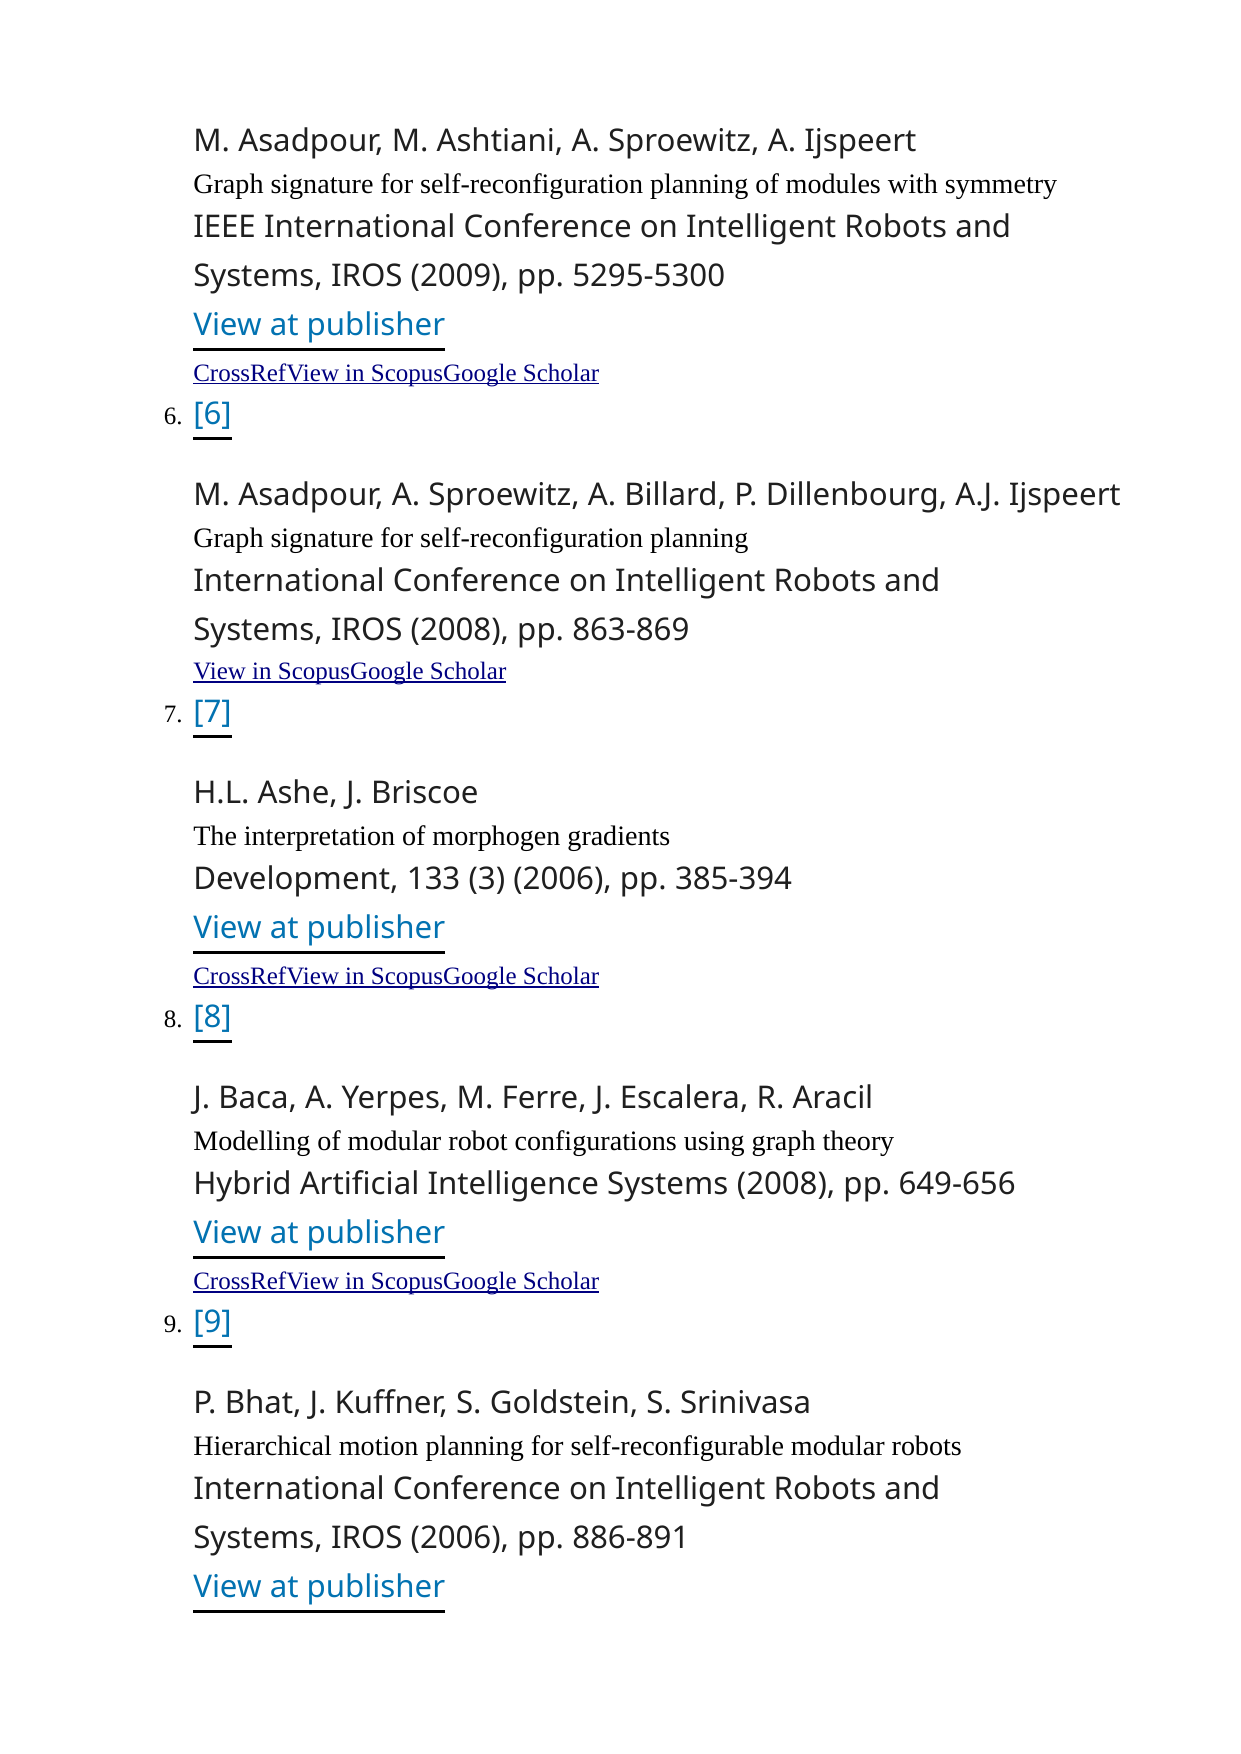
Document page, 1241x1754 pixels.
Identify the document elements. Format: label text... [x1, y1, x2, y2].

list CrossRefView in ScopusGoogle Scholar [193, 358, 1084, 387]
list CrossRefView in ScopusGoogle Scholar [193, 1266, 1084, 1295]
list [9] [193, 1299, 1122, 1348]
list View at publisher [193, 302, 1084, 351]
list View at publisher [193, 1210, 1084, 1259]
list The interpretation of morphogen gradients [193, 819, 1122, 851]
list View in ScopusGoogle Scholar [193, 656, 1084, 685]
list P. Bhat, J. Kuffner, S. Goldstein, S. Srinivasa [193, 1380, 1122, 1423]
list International Conference on Intelligent Robots and Systems, IROS (2008), pp. 863-869 [193, 558, 1122, 650]
list Graph signature for self-reconfiguration planning of modules with symmetry [193, 167, 1122, 199]
list H.L. Ashe, J. Briscoe [193, 770, 1122, 813]
list Development, 133 (3) (2006), pp. 385-394 [193, 856, 1122, 899]
list IEEE International Conference on Intelligent Robots and Systems, IROS (2009), pp. 5295-5300 [193, 204, 1122, 296]
list [6] [193, 391, 1122, 440]
list [7] [193, 689, 1122, 738]
list Hybrid Artificial Intelligence Systems (2008), pp. 649-656 [193, 1161, 1122, 1204]
list View at publisher [193, 905, 1084, 954]
list [8] [193, 994, 1122, 1043]
list Graph signature for self-reconfiguration planning [193, 521, 1122, 553]
list M. Asadpour, A. Sproewitz, A. Billard, P. Dillenbourg, A.J. Ijspeert [193, 472, 1122, 515]
list International Conference on Intelligent Robots and Systems, IROS (2006), pp. 886-891 [193, 1466, 1122, 1558]
list Hierarchical motion planning for self-reconfigurable modular robots [193, 1429, 1122, 1461]
list J. Baca, A. Yerpes, M. Ferre, J. Escalera, R. Aracil [193, 1075, 1122, 1118]
list View at publisher [193, 1564, 1084, 1613]
list M. Asadpour, M. Ashtiani, A. Sproewitz, A. Ijspeert [193, 118, 1122, 161]
list CrossRefView in ScopusGoogle Scholar [193, 961, 1084, 990]
list Modelling of modular robot configurations using graph theory [193, 1124, 1122, 1156]
